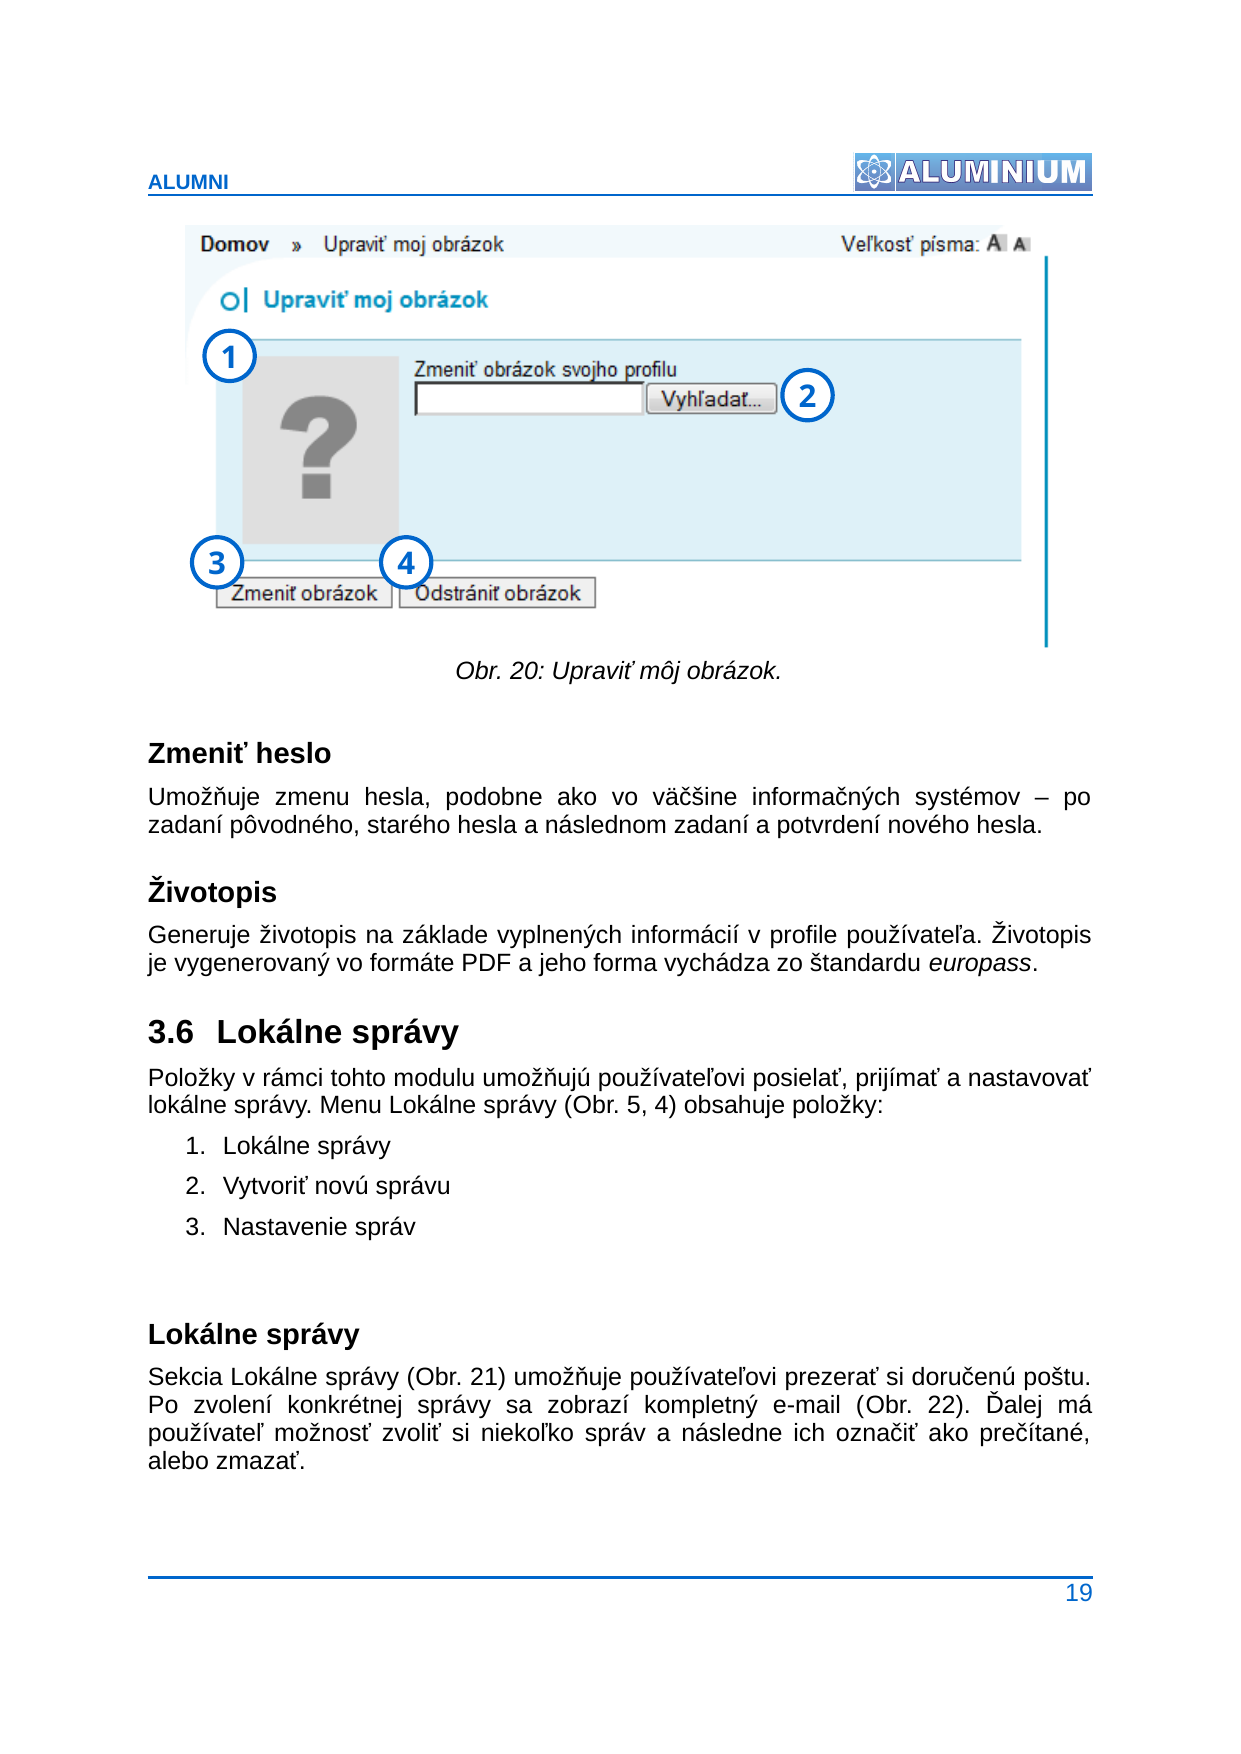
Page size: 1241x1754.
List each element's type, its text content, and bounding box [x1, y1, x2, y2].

list Vytvoriť novú správu [185, 1172, 1093, 1200]
picture [185, 225, 1056, 657]
text Obr. 20: Upraviť môj obrázok. [179, 657, 1061, 685]
subtitle Lokálne správy [148, 1014, 1093, 1051]
text Generuje životopis na základe vyplnených informácií v profile používateľa. Životopis je vygenerovaný vo formáte PDF a jeho forma vychádza zo štandardu europass. [148, 921, 1093, 976]
text Položky v rámci tohto modulu umožňujú používateľovi posielať, prijímať a nastavovať lokálne správy. Menu Lokálne správy (Obr. 5, 4) obsahuje položky: [148, 1063, 1093, 1119]
list Nastavenie správ [185, 1213, 1093, 1241]
text Umožňuje zmenu hesla, podobne ako vo väčšine informačných systémov – po zadaní pôvodného, starého hesla a následnom zadaní a potvrdení nového hesla. [148, 782, 1093, 838]
list Lokálne správy [185, 1132, 1093, 1160]
subtitle Životopis [148, 876, 1093, 908]
subtitle Zmeniť heslo [148, 737, 1093, 770]
text Sekcia Lokálne správy (Obr. 21) umožňuje používateľovi prezerať si doručenú poštu. Po zvolení konkrétnej správy sa zobrazí kompletný e-mail (Obr. 22). Ďalej má používateľ možnosť zvoliť si niekoľko správ a následne ich označiť ako prečítané, alebo zmazať. [148, 1363, 1093, 1475]
subtitle Lokálne správy [148, 1318, 1093, 1351]
